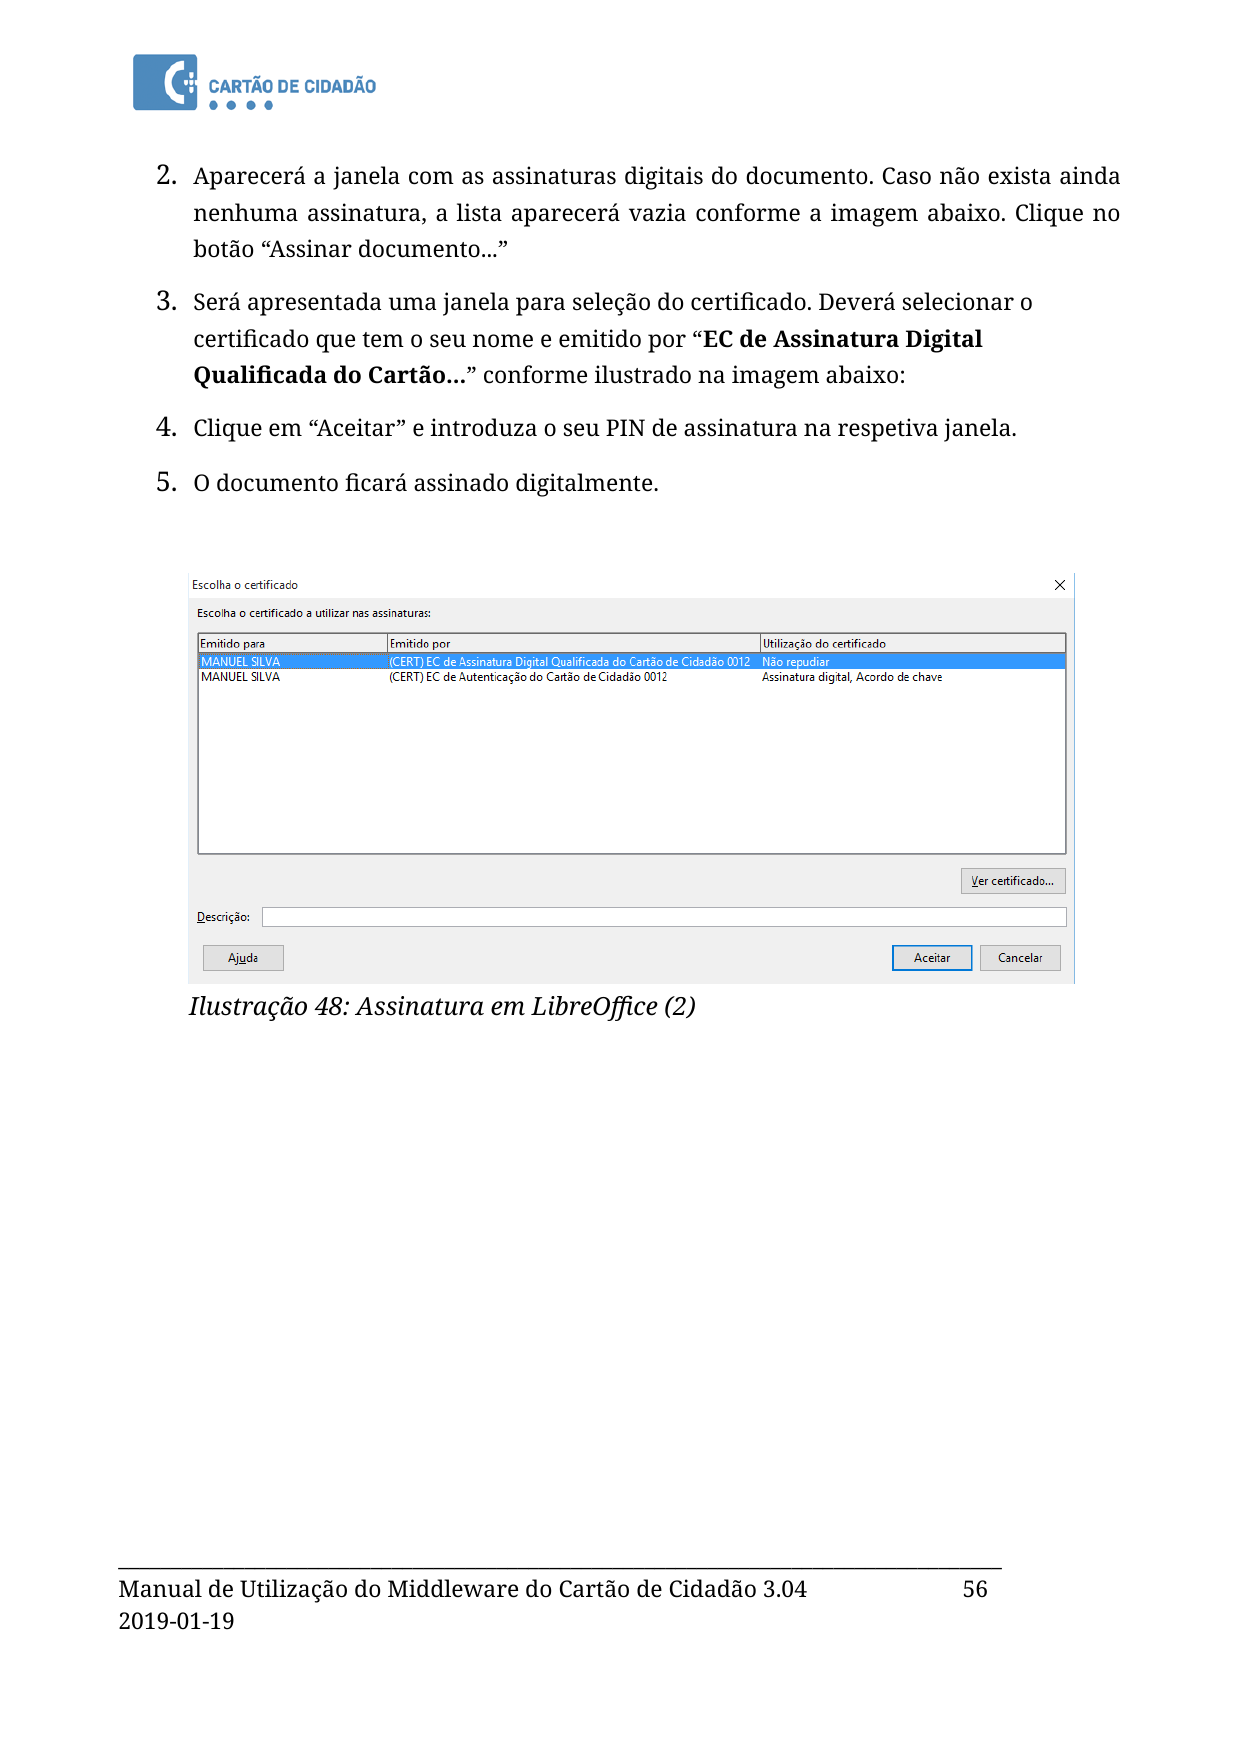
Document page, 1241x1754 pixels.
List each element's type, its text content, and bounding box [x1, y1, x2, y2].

list Será apresentada uma janela para seleção do certificado. Deverá selecionar o certificado que tem o seu nome e emitido por “EC de Assinatura Digital Qualificada do Cartão...” conforme ilustrado na imagem abaixo: [156, 281, 1122, 390]
picture [188, 573, 1075, 984]
list Clique em “Aceitar” e introduza o seu PIN de assinatura na respetiva janela. [156, 407, 1122, 444]
list Ilustração 48: Assinatura em LibreOffice (2) [189, 984, 1075, 1022]
list [189, 561, 1075, 573]
list Aparecerá a janela com as assinaturas digitais do documento. Caso não exista ainda nenhuma assinatura, a lista aparecerá vazia conforme a imagem abaixo. Clique no botão “Assinar documento...” [156, 155, 1122, 264]
picture [130, 47, 423, 118]
list O documento ficará assinado digitalmente. [156, 462, 1122, 499]
